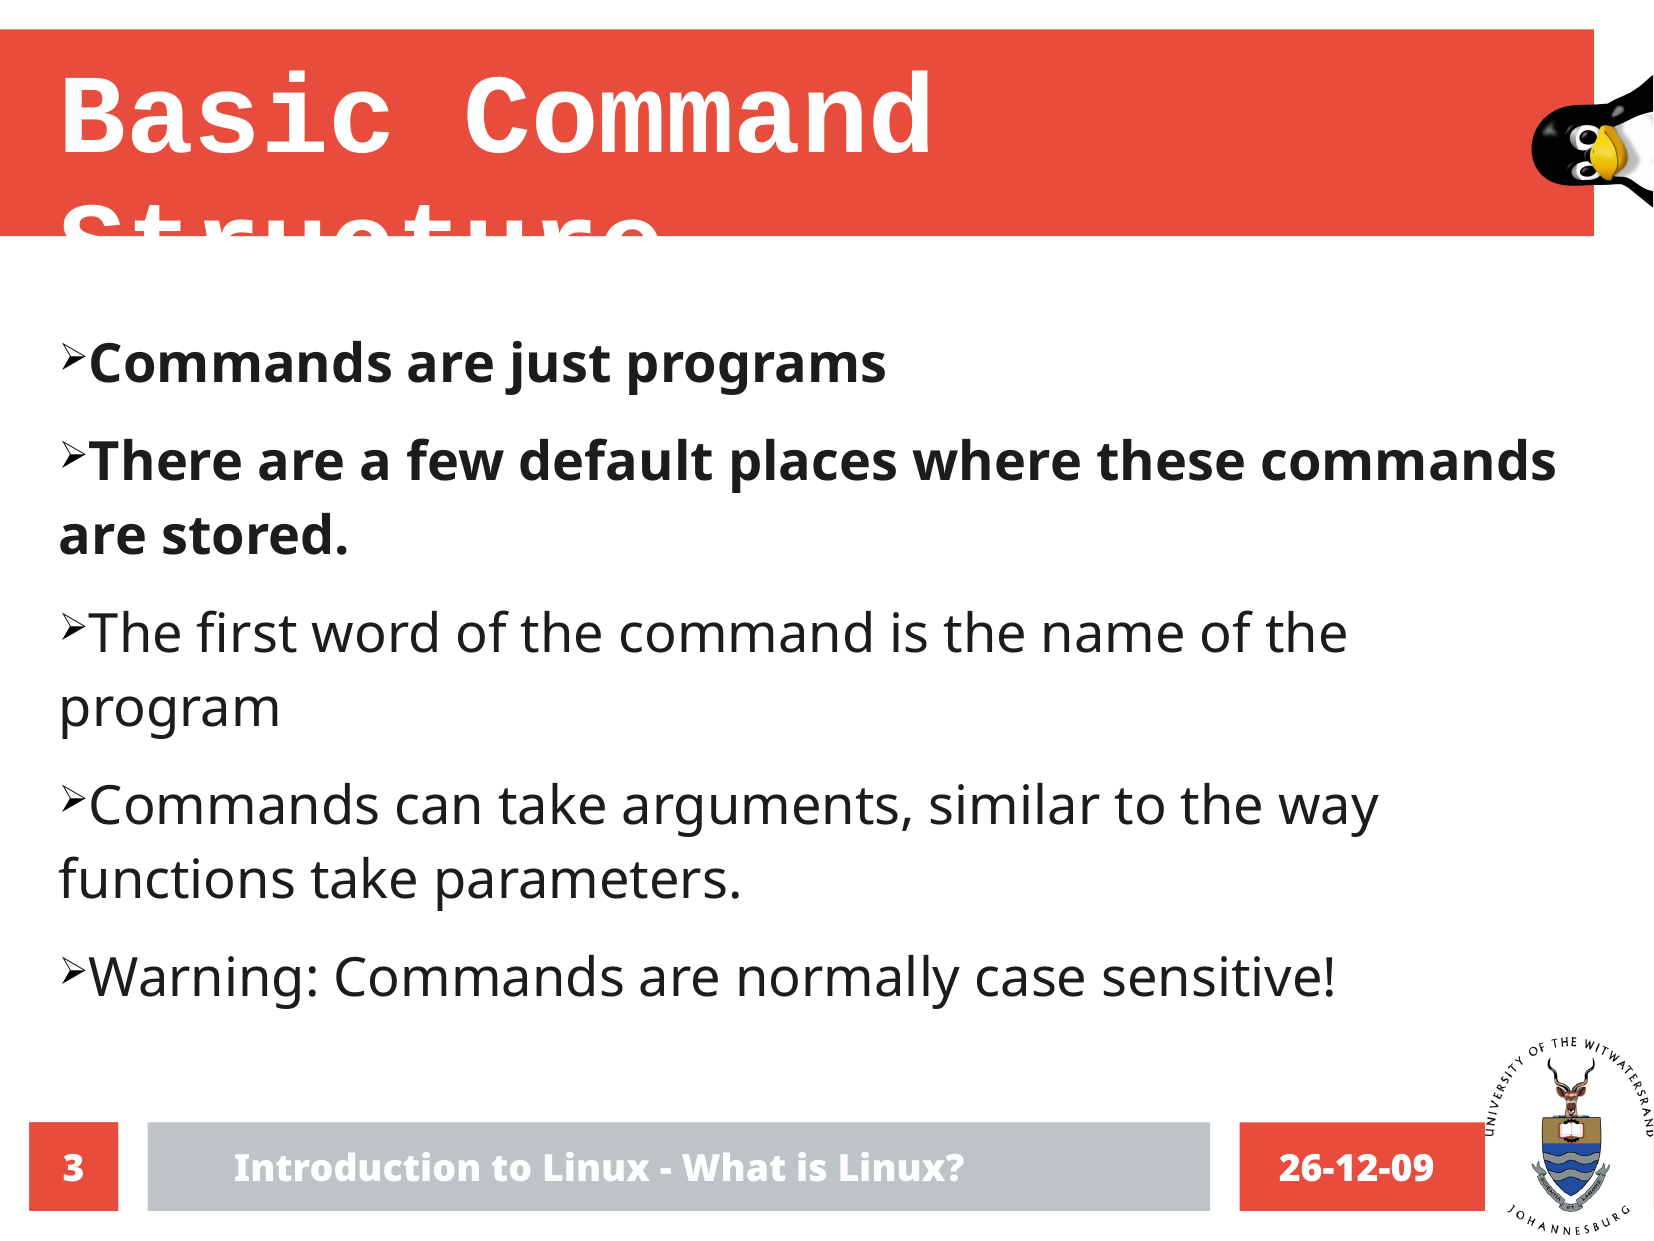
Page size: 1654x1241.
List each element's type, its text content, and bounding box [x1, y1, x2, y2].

list Commands are just programs There are a few default places where these commands are stored. The first word of the command is the name of the program Commands can take arguments, similar to the way functions take parameters. Warning: Commands are normally case sensitive! [58, 324, 1565, 1093]
picture [1485, 1037, 1654, 1235]
title Basic Command Structure [58, 59, 1594, 207]
picture [1514, 23, 1654, 276]
